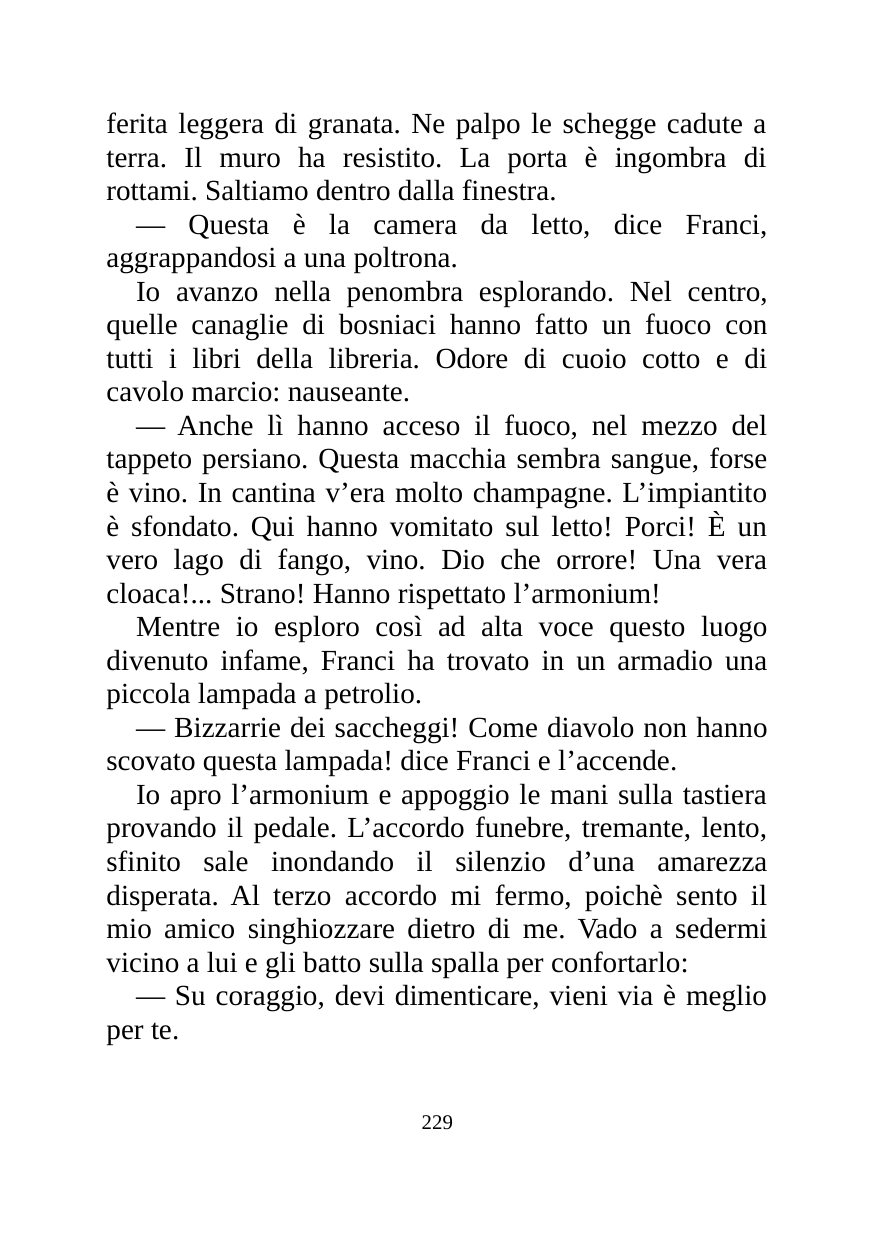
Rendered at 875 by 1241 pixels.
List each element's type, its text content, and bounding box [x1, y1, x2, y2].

text ferita leggera di granata. Ne palpo le schegge cadute a terra. Il muro ha resistito. La porta è ingombra di rottami. Saltiamo dentro dalla finestra. [106, 106, 768, 207]
text Io avanzo nella penombra esplorando. Nel centro, quelle canaglie di bosniaci hanno fatto un fuoco con tutti i libri della libreria. Odore di cuoio cotto e di cavolo marcio: nauseante. [106, 274, 768, 408]
text Mentre io esploro così ad alta voce questo luogo divenuto infame, Franci ha trovato in un armadio una piccola lampada a petrolio. [106, 609, 768, 710]
text — Su coraggio, devi dimenticare, vieni via è meglio per te. [106, 978, 768, 1045]
text Io apro l’armonium e appoggio le mani sulla tastiera provando il pedale. L’accordo funebre, tremante, lento, sfinito sale inondando il silenzio d’una amarezza disperata. Al terzo accordo mi fermo, poichè sento il mio amico singhiozzare dietro di me. Vado a sedermi vicino a lui e gli batto sulla spalla per confortarlo: [106, 777, 768, 978]
text — Questa è la camera da letto, dice Franci, aggrappandosi a una poltrona. [106, 207, 768, 274]
text — Anche lì hanno acceso il fuoco, nel mezzo del tappeto persiano. Questa macchia sembra sangue, forse è vino. In cantina v’era molto champagne. L’impiantito è sfondato. Qui hanno vomitato sul letto! Porci! È un vero lago di fango, vino. Dio che orrore! Una vera cloaca!... Strano! Hanno rispettato l’armonium! [106, 408, 768, 609]
text — Bizzarrie dei saccheggi! Come diavolo non hanno scovato questa lampada! dice Franci e l’accende. [106, 710, 768, 777]
